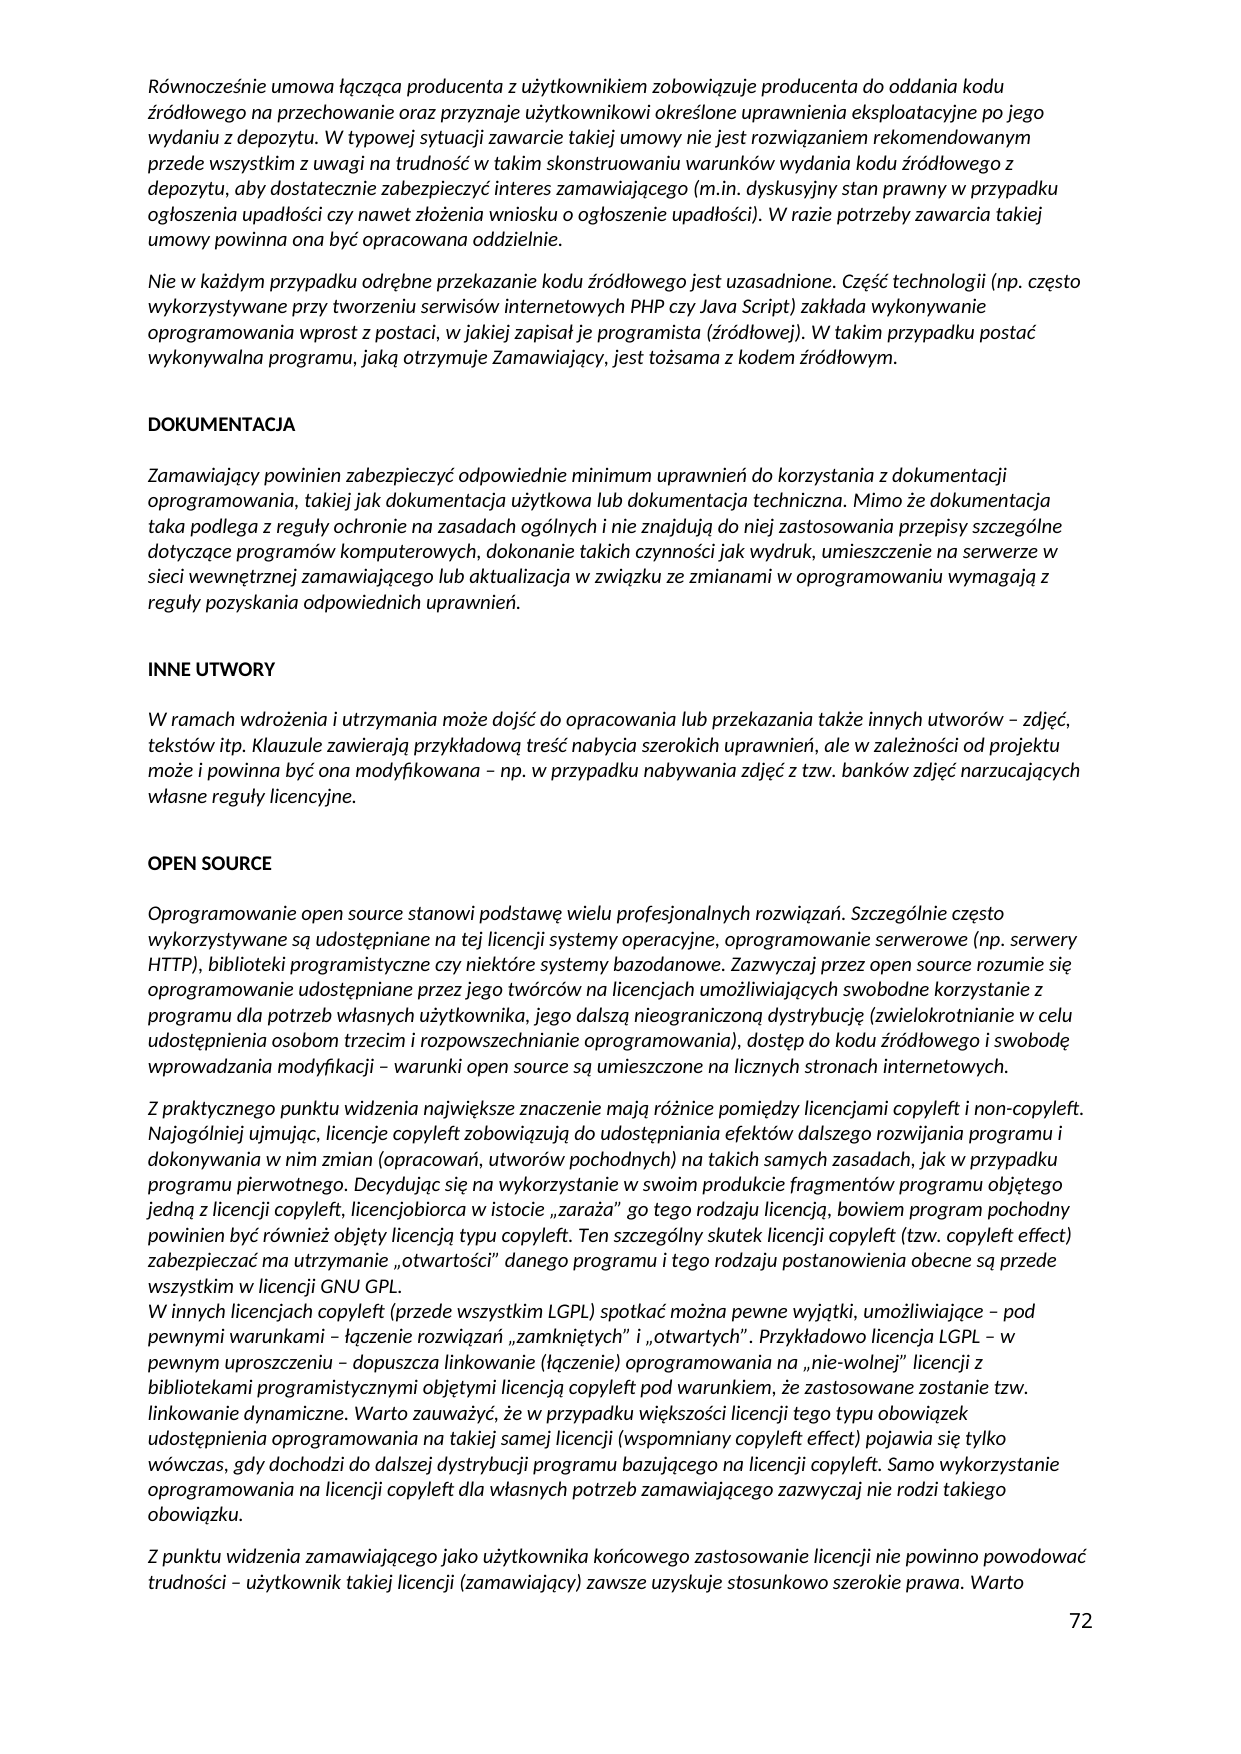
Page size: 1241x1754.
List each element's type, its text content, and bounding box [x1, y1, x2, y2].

text DOKUMENTACJA [148, 412, 1093, 437]
text Nie w każdym przypadku odrębne przekazanie kodu źródłowego jest uzasadnione. Część technologii (np. często wykorzystywane przy tworzeniu serwisów internetowych PHP czy Java Script) zakłada wykonywanie oprogramowania wprost z postaci, w jakiej zapisał je programista (źródłowej). W takim przypadku postać wykonywalna programu, jaką otrzymuje Zamawiający, jest tożsama z kodem źródłowym. [148, 268, 1093, 370]
text OPEN SOURCE [148, 850, 1093, 875]
text W ramach wdrożenia i utrzymania może dojść do opracowania lub przekazania także innych utworów – zdjęć, tekstów itp. Klauzule zawierają przykładową treść nabycia szerokich uprawnień, ale w zależności od projektu może i powinna być ona modyfikowana – np. w przypadku nabywania zdjęć z tzw. banków zdjęć narzucających własne reguły licencyjne. [148, 707, 1093, 808]
text Z praktycznego punktu widzenia największe znaczenie mają różnice pomiędzy licencjami copyleft i non-copyleft. Najogólniej ujmując, licencje copyleft zobowiązują do udostępniania efektów dalszego rozwijania programu i dokonywania w nim zmian (opracowań, utworów pochodnych) na takich samych zasadach, jak w przypadku programu pierwotnego. Decydując się na wykorzystanie w swoim produkcie fragmentów programu objętego jedną z licencji copyleft, licencjobiorca w istocie „zaraża” go tego rodzaju licencją, bowiem program pochodny powinien być również objęty licencją typu copyleft. Ten szczególny skutek licencji copyleft (tzw. copyleft effect) zabezpieczać ma utrzymanie „otwartości” danego programu i tego rodzaju postanowienia obecne są przede wszystkim w licencji GNU GPL. W innych licencjach copyleft (przede wszystkim LGPL) spotkać można pewne wyjątki, umożliwiające – pod pewnymi warunkami – łączenie rozwiązań „zamkniętych” i „otwartych”. Przykładowo licencja LGPL – w pewnym uproszczeniu – dopuszcza linkowanie (łączenie) oprogramowania na „nie-wolnej” licencji z bibliotekami programistycznymi objętymi licencją copyleft pod warunkiem, że zastosowane zostanie tzw. linkowanie dynamiczne. Warto zauważyć, że w przypadku większości licencji tego typu obowiązek udostępnienia oprogramowania na takiej samej licencji (wspomniany copyleft effect) pojawia się tylko wówczas, gdy dochodzi do dalszej dystrybucji programu bazującego na licencji copyleft. Samo wykorzystanie oprogramowania na licencji copyleft dla własnych potrzeb zamawiającego zazwyczaj nie rodzi takiego obowiązku. [148, 1095, 1093, 1527]
text Równocześnie umowa łącząca producenta z użytkownikiem zobowiązuje producenta do oddania kodu źródłowego na przechowanie oraz przyznaje użytkownikowi określone uprawnienia eksploatacyjne po jego wydaniu z depozytu. W typowej sytuacji zawarcie takiej umowy nie jest rozwiązaniem rekomendowanym przede wszystkim z uwagi na trudność w takim skonstruowaniu warunków wydania kodu źródłowego z depozytu, aby dostatecznie zabezpieczyć interes zamawiającego (m.in. dyskusyjny stan prawny w przypadku ogłoszenia upadłości czy nawet złożenia wniosku o ogłoszenie upadłości). W razie potrzeby zawarcia takiej umowy powinna ona być opracowana oddzielnie. [148, 74, 1093, 252]
text Zamawiający powinien zabezpieczyć odpowiednie minimum uprawnień do korzystania z dokumentacji oprogramowania, takiej jak dokumentacja użytkowa lub dokumentacja techniczna. Mimo że dokumentacja taka podlega z reguły ochronie na zasadach ogólnych i nie znajdują do niej zastosowania przepisy szczególne dotyczące programów komputerowych, dokonanie takich czynności jak wydruk, umieszczenie na serwerze w sieci wewnętrznej zamawiającego lub aktualizacja w związku ze zmianami w oprogramowaniu wymagają z reguły pozyskania odpowiednich uprawnień. [148, 462, 1093, 614]
text Oprogramowanie open source stanowi podstawę wielu profesjonalnych rozwiązań. Szczególnie często wykorzystywane są udostępniane na tej licencji systemy operacyjne, oprogramowanie serwerowe (np. serwery HTTP), biblioteki programistyczne czy niektóre systemy bazodanowe. Zazwyczaj przez open source rozumie się oprogramowanie udostępniane przez jego twórców na licencjach umożliwiających swobodne korzystanie z programu dla potrzeb własnych użytkownika, jego dalszą nieograniczoną dystrybucję (zwielokrotnianie w celu udostępnienia osobom trzecim i rozpowszechnianie oprogramowania), dostęp do kodu źródłowego i swobodę wprowadzania modyfikacji – warunki open source są umieszczone na licznych stronach internetowych. [148, 900, 1093, 1078]
text INNE UTWORY [148, 656, 1093, 682]
text Z punktu widzenia zamawiającego jako użytkownika końcowego zastosowanie licencji nie powinno powodować trudności – użytkownik takiej licencji (zamawiający) zawsze uzyskuje stosunkowo szerokie prawa. Warto [148, 1544, 1093, 1594]
